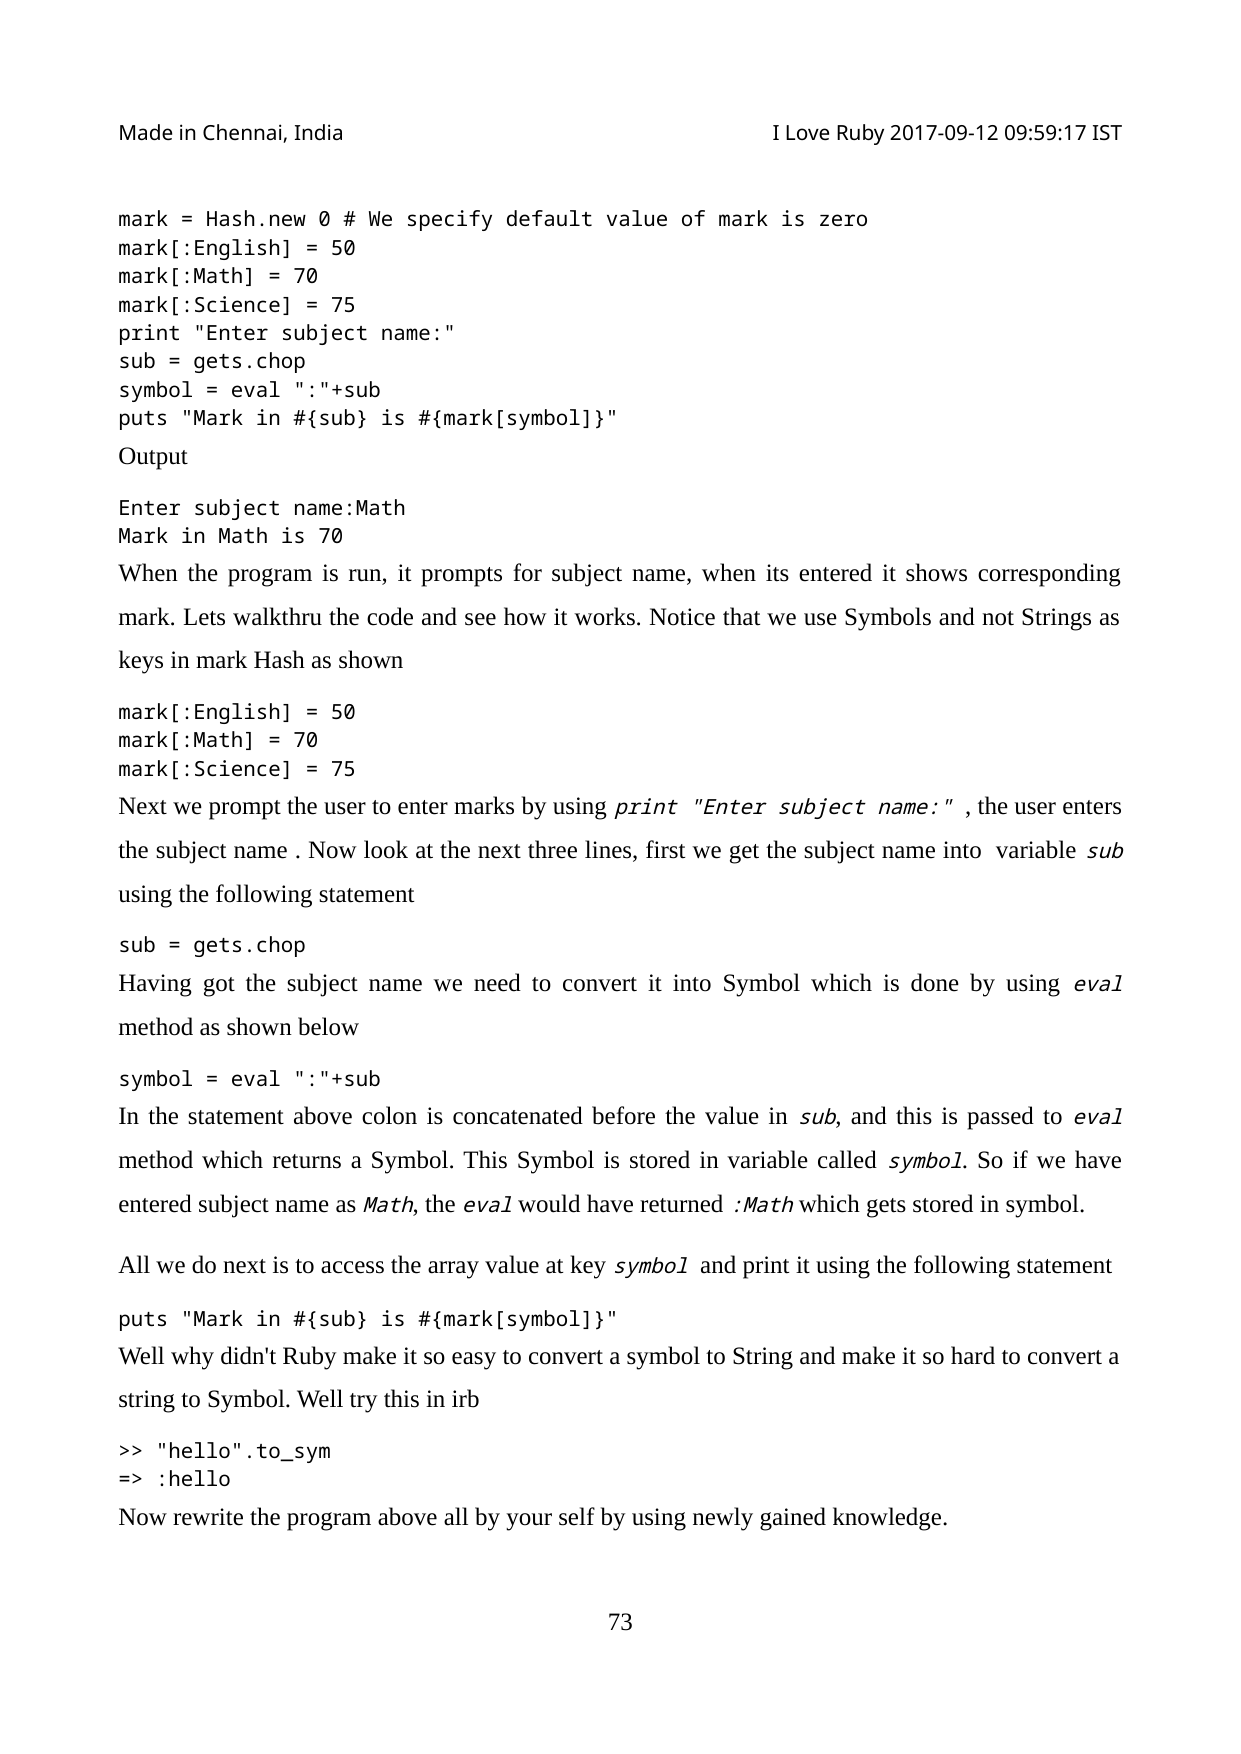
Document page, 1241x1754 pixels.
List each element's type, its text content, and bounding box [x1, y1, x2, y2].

text sub = gets.chop [118, 347, 1122, 375]
text symbol = eval ":"+sub [118, 1064, 1122, 1092]
text mark[:Math] = 70 [118, 725, 1122, 754]
text Enter subject name:Math [118, 493, 1122, 521]
text Output [118, 441, 1122, 469]
text Well why didn't Ruby make it so easy to convert a symbol to String and make it so hard to convert a string to Symbol. Well try this in irb [118, 1341, 1122, 1413]
text mark[:English] = 50 [118, 233, 1122, 261]
text mark[:Science] = 75 [118, 290, 1122, 318]
text mark[:Science] = 75 [118, 754, 1122, 782]
text print "Enter subject name:" [118, 318, 1122, 347]
text mark[:Math] = 70 [118, 261, 1122, 290]
text Next we prompt the user to enter marks by using print "Enter subject name:" , the user enters the subject name . Now look at the next three lines, first we get the subject name into variable sub using the following statement [118, 791, 1122, 907]
text => :hello [118, 1464, 1122, 1493]
text mark[:English] = 50 [118, 697, 1122, 725]
text puts "Mark in #{sub} is #{mark[symbol]}" [118, 1304, 1122, 1332]
text symbol = eval ":"+sub [118, 375, 1122, 403]
text sub = gets.chop [118, 931, 1122, 959]
text When the program is run, it prompts for subject name, when its entered it shows corresponding mark. Lets walkthru the code and see how it works. Notice that we use Symbols and not Strings as keys in mark Hash as shown [118, 558, 1122, 673]
text In the statement above colon is concatenated before the value in sub, and this is passed to eval method which returns a Symbol. This Symbol is stored in variable called symbol. So if we have entered subject name as Math, the eval would have returned :Math which gets stored in symbol. [118, 1101, 1122, 1218]
text >> "hello".to_sym [118, 1436, 1122, 1464]
text Now rewrite the program above all by your self by using newly gained knowledge. [118, 1502, 1122, 1531]
text All we do next is to access the array value at key symbol and print it using the following statement [118, 1251, 1122, 1280]
text Having got the subject name we need to convert it into Symbol which is done by using eval method as shown below [118, 968, 1122, 1041]
text Mark in Math is 70 [118, 521, 1122, 550]
text puts "Mark in #{sub} is #{mark[symbol]}" [118, 403, 1122, 432]
text mark = Hash.new 0 # We specify default value of mark is zero [118, 204, 1122, 233]
